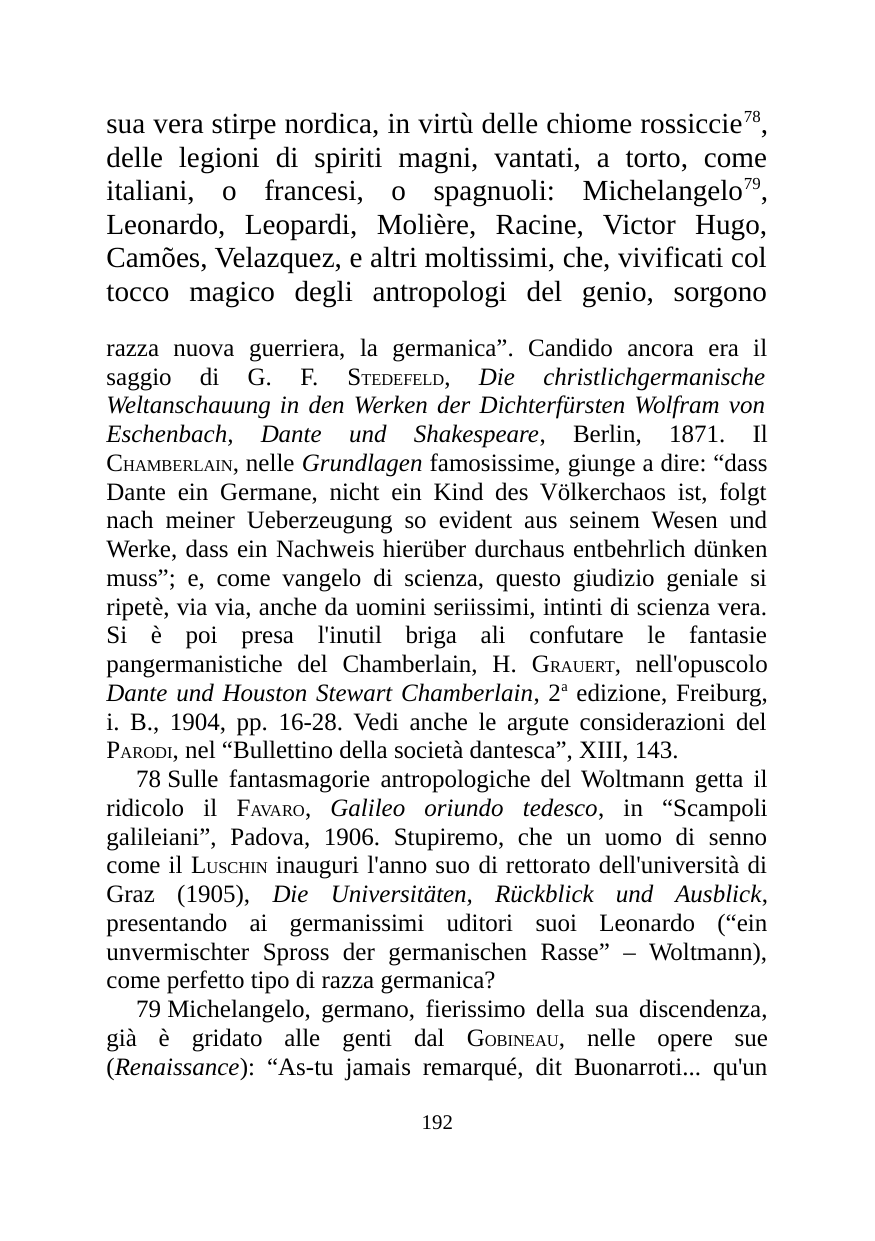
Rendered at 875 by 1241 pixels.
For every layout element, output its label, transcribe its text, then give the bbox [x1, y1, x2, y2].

text sua vera stirpe nordica, in virtù delle chiome rossiccie, delle legioni di spiriti magni, vantati, a torto, come italiani, o francesi, o spagnuoli: Michelangelo, Leonardo, Leopardi, Molière, Racine, Victor Hugo, Camões, Velazquez, e altri moltissimi, che, vivificati col tocco magico degli antropologi del genio, sorgono [106, 106, 768, 307]
text razza nuova guerriera, la germanica”. Candido ancora era il saggio di G. F. Stedefeld, Die christlichgermanische Weltanschauung in den Werken der Dichterfürsten Wolfram von Eschenbach, Dante und Shakespeare, Berlin, 1871. Il Chamberlain, nelle Grundlagen famosissime, giunge a dire: “dass Dante ein Germane, nicht ein Kind des Völkerchaos ist, folgt nach meiner Ueberzeugung so evident aus seinem Wesen und Werke, dass ein Nachweis hierüber durchaus entbehrlich dünken muss”; e, come vangelo di scienza, questo giudizio geniale si ripetè, via via, anche da uomini seriissimi, intinti di scienza vera. Si è poi presa l'inutil briga ali confutare le fantasie pangermanistiche del Chamberlain, H. Grauert, nell'opuscolo Dante und Houston Stewart Chamberlain, 2a edizione, Freiburg, i. B., 1904, pp. 16-28. Vedi anche le argute considerazioni del Parodi, nel “Bullettino della società dantesca”, XIII, 143. [106, 333, 768, 764]
text Michelangelo, germano, fierissimo della sua discendenza, già è gridato alle genti dal Gobineau, nelle opere sue (Renaissance): “As-tu jamais remarqué, dit Buonarroti... qu'un [106, 994, 768, 1080]
text Sulle fantasmagorie antropologiche del Woltmann getta il ridicolo il Favaro, Galileo oriundo tedesco, in “Scampoli galileiani”, Padova, 1906. Stupiremo, che un uomo di senno come il Luschin inauguri l'anno suo di rettorato dell'università di Graz (1905), Die Universitäten, Rückblick und Ausblick, presentando ai germanissimi uditori suoi Leonardo (“ein unvermischter Spross der germanischen Rasse” – Woltmann), come perfetto tipo di razza germanica? [106, 764, 768, 994]
